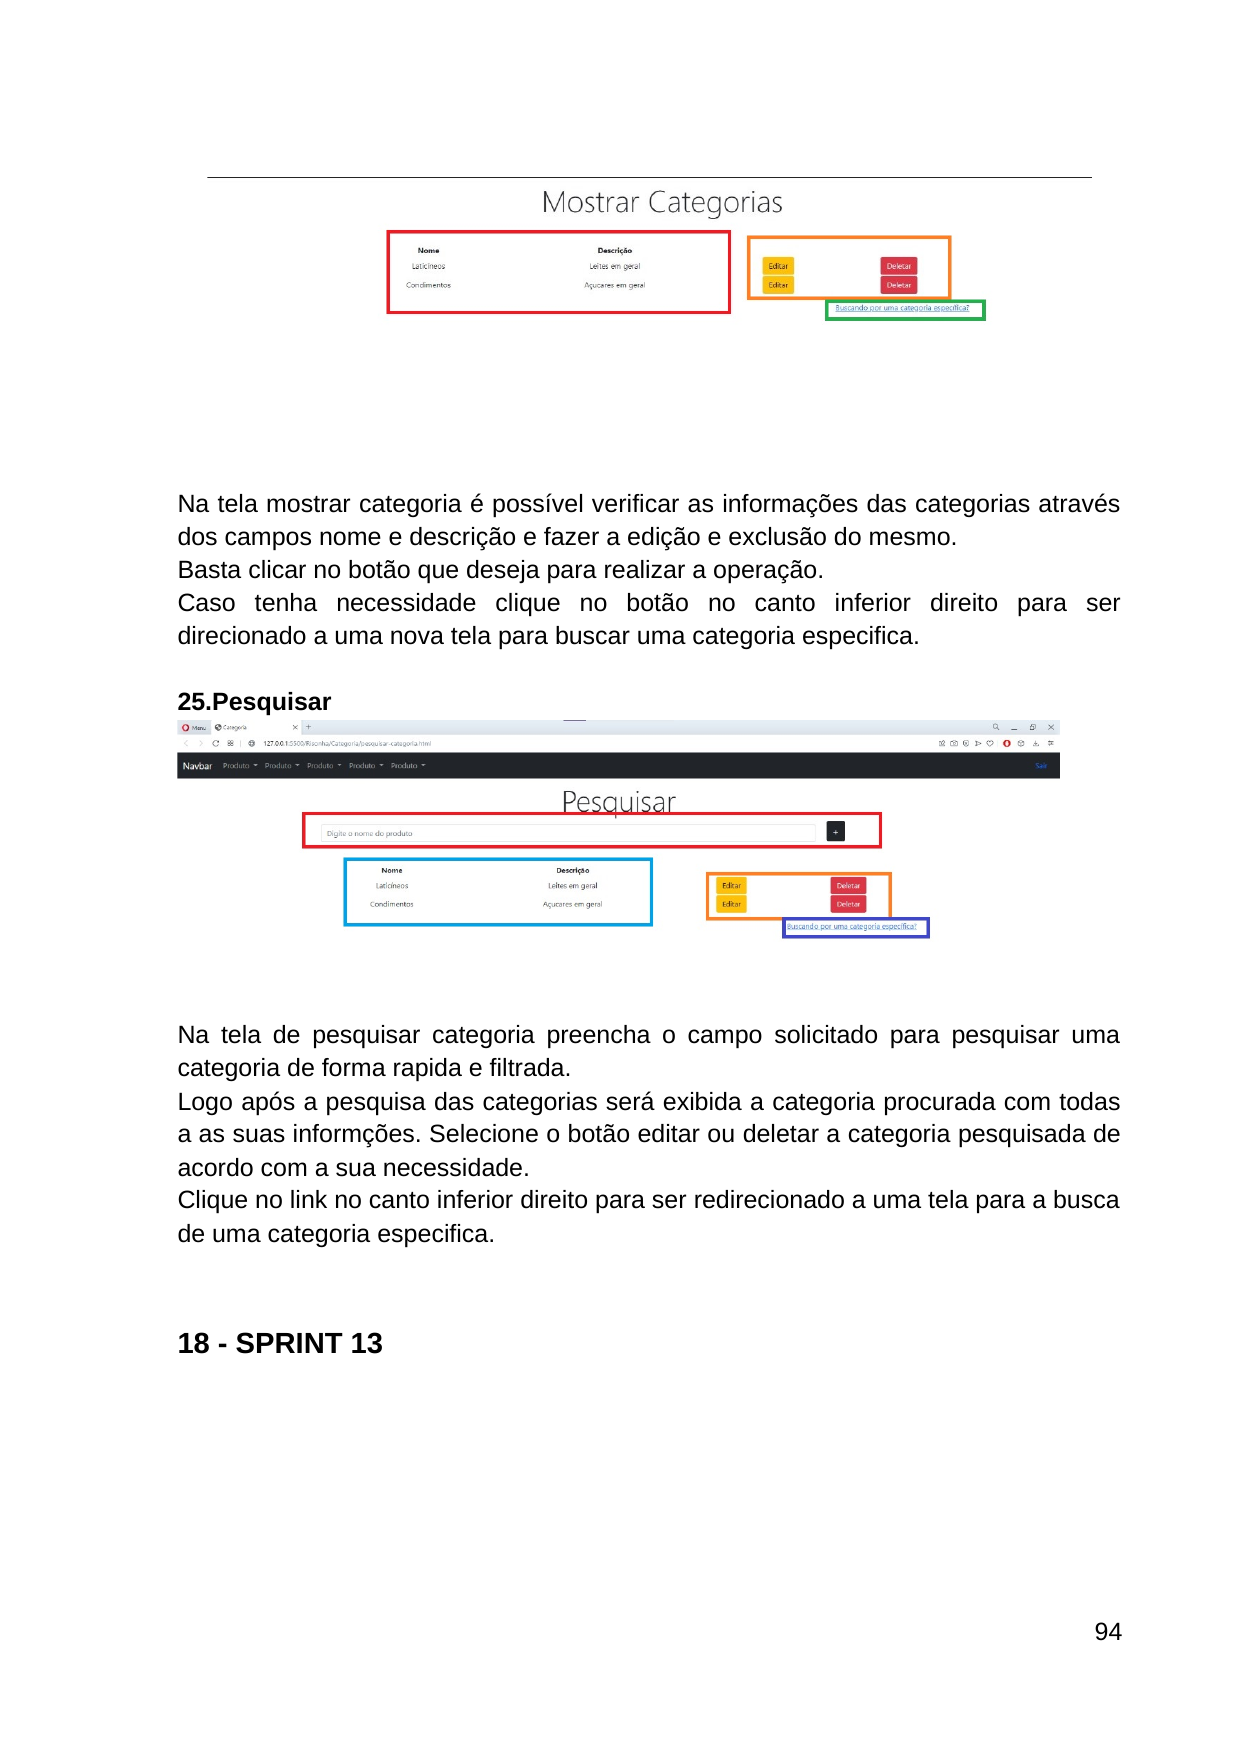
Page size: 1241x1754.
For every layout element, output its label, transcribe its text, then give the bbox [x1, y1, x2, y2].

picture [177, 720, 1062, 972]
text Basta clicar no botão que deseja para realizar a operação. [177, 555, 1122, 584]
text Caso tenha necessidade clique no botão no canto inferior direito para ser direcionado a uma nova tela para buscar uma categoria especifica. [177, 588, 1122, 650]
text Na tela de pesquisar categoria preencha o campo solicitado para pesquisar uma categoria de forma rapida e filtrada. [177, 1020, 1122, 1082]
text 25.Pesquisar [177, 687, 1122, 720]
picture [207, 177, 1092, 485]
text Clique no link no canto inferior direito para ser redirecionado a uma tela para a busca de uma categoria especifica. [177, 1186, 1122, 1247]
subtitle 18 - SPRINT 13 [177, 1326, 1122, 1360]
text Na tela mostrar categoria é possível verificar as informações das categorias através dos campos nome e descrição e fazer a edição e exclusão do mesmo. [177, 489, 1122, 551]
text Logo após a pesquisa das categorias será exibida a categoria procurada com todas a as suas informções. Selecione o botão editar ou deletar a categoria pesquisada de acordo com a sua necessidade. [177, 1086, 1122, 1181]
